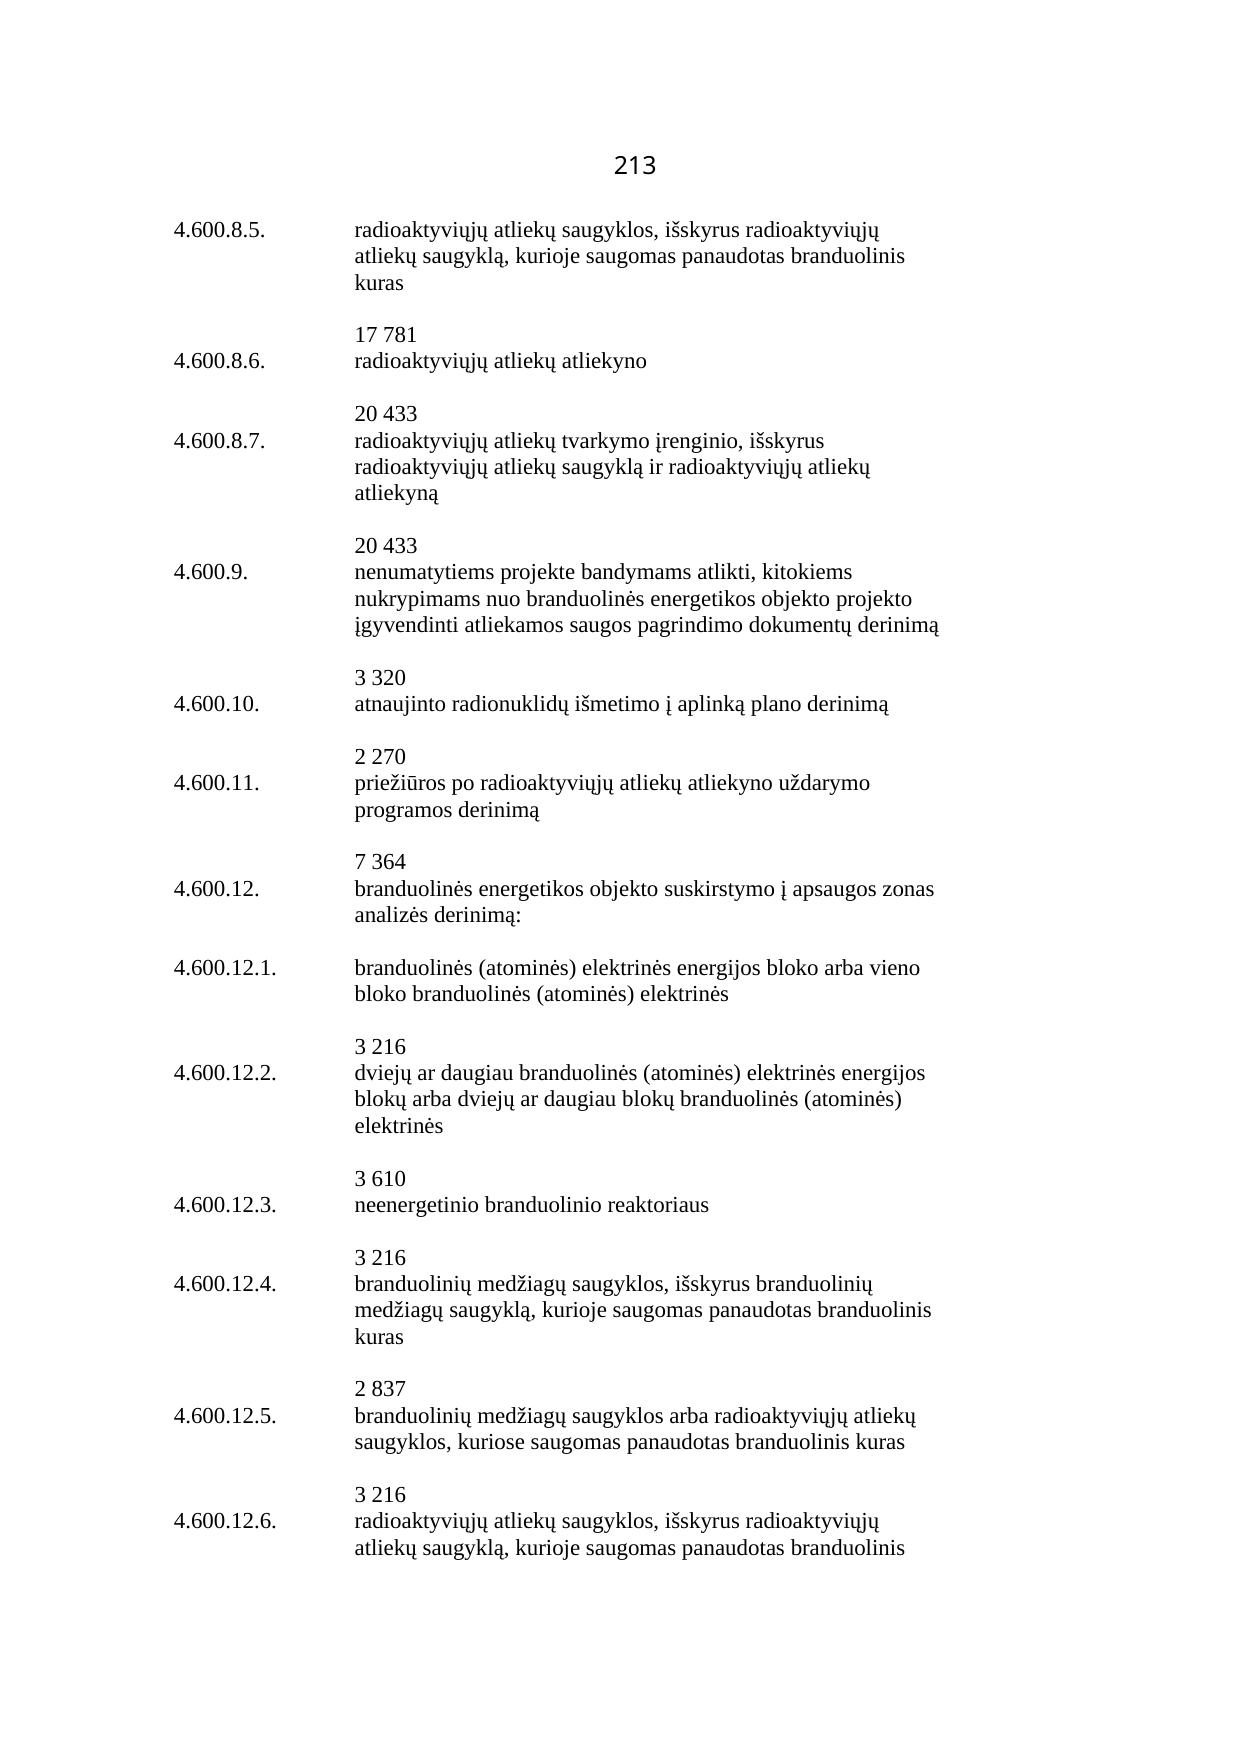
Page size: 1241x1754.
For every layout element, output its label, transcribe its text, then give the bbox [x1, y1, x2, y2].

text 4.600.12.3. neenergetinio branduolinio reaktoriaus 3 216 [174, 1191, 945, 1270]
text 4.600.9. nenumatytiems projekte bandymams atlikti, kitokiems nukrypimams nuo branduolinės energetikos objekto projekto įgyvendinti atliekamos saugos pagrindimo dokumentų derinimą 3 320 [174, 558, 945, 690]
text 4.600.12.4. branduolinių medžiagų saugyklos, išskyrus branduolinių medžiagų saugyklą, kurioje saugomas panaudotas branduolinis kuras 2 837 [174, 1270, 945, 1402]
text 4.600.12.5. branduolinių medžiagų saugyklos arba radioaktyviųjų atliekų saugyklos, kuriose saugomas panaudotas branduolinis kuras 3 216 [174, 1402, 945, 1507]
text 4.600.8.7. radioaktyviųjų atliekų tvarkymo įrenginio, išskyrus radioaktyviųjų atliekų saugyklą ir radioaktyviųjų atliekų atliekyną 20 433 [174, 427, 945, 558]
text 4.600.12. branduolinės energetikos objekto suskirstymo į apsaugos zonas analizės derinimą: [174, 875, 945, 954]
text 4.600.12.6. radioaktyviųjų atliekų saugyklos, išskyrus radioaktyviųjų atliekų saugyklą, kurioje saugomas panaudotas branduolinis [174, 1507, 945, 1560]
text 4.600.12.1. branduolinės (atominės) elektrinės energijos bloko arba vieno bloko branduolinės (atominės) elektrinės 3 216 [174, 954, 945, 1059]
text 4.600.10. atnaujinto radionuklidų išmetimo į aplinką plano derinimą 2 270 [174, 690, 945, 769]
text 4.600.11. priežiūros po radioaktyviųjų atliekų atliekyno uždarymo programos derinimą 7 364 [174, 769, 945, 875]
text 4.600.12.2. dviejų ar daugiau branduolinės (atominės) elektrinės energijos blokų arba dviejų ar daugiau blokų branduolinės (atominės) elektrinės 3 610 [174, 1059, 945, 1191]
text 4.600.8.6. radioaktyviųjų atliekų atliekyno 20 433 [174, 348, 945, 427]
text 4.600.8.5. radioaktyviųjų atliekų saugyklos, išskyrus radioaktyviųjų atliekų saugyklą, kurioje saugomas panaudotas branduolinis kuras 17 781 [174, 216, 945, 348]
